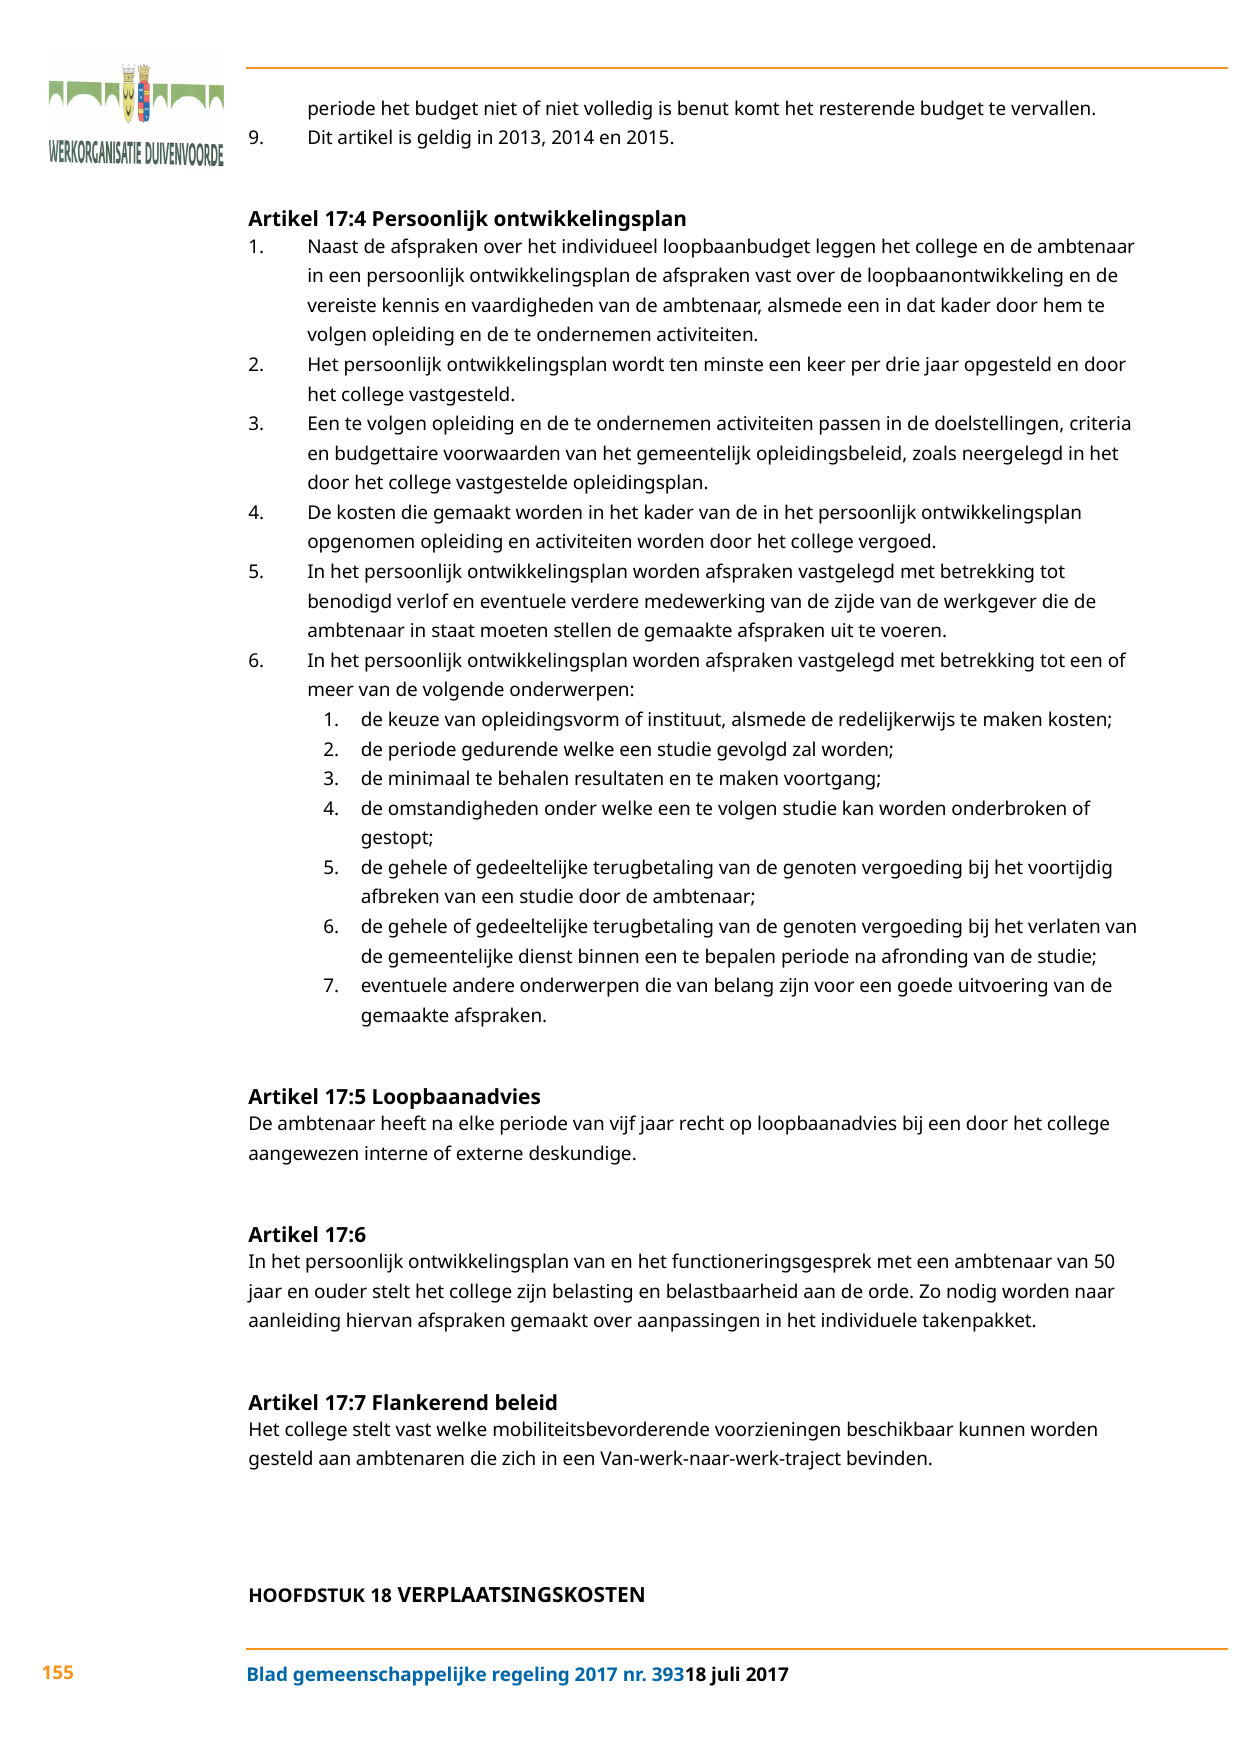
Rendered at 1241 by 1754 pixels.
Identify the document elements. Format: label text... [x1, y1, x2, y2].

text Artikel 17:6 [248, 1220, 1152, 1248]
list de gehele of gedeeltelijke terugbetaling van de genoten vergoeding bij het voortijdig afbreken van een studie door de ambtenaar; [323, 854, 1152, 909]
list Een te volgen opleiding en de te ondernemen activiteiten passen in de doelstellingen, criteria en budgettaire voorwaarden van het gemeentelijk opleidingsbeleid, zoals neergelegd in het door het college vastgestelde opleidingsplan. [248, 410, 1152, 495]
text Artikel 17:7 Flankerend beleid [248, 1388, 1152, 1416]
list In het persoonlijk ontwikkelingsplan worden afspraken vastgelegd met betrekking tot benodigd verlof en eventuele verdere medewerking van de zijde van de werkgever die de ambtenaar in staat moeten stellen de gemaakte afspraken uit te voeren. [248, 558, 1152, 643]
list de periode gedurende welke een studie gevolgd zal worden; [323, 736, 1152, 761]
list Dit artikel is geldig in 2013, 2014 en 2015. [248, 124, 1152, 150]
list de minimaal te behalen resultaten en te maken voortgang; [323, 765, 1152, 791]
text HOOFDSTUK 18 VERPLAATSINGSKOSTEN [248, 1580, 1152, 1608]
list de omstandigheden onder welke een te volgen studie kan worden onderbroken of gestopt; [323, 795, 1152, 850]
list In het persoonlijk ontwikkelingsplan worden afspraken vastgelegd met betrekking tot een of meer van de volgende onderwerpen: [248, 647, 1152, 702]
text De ambtenaar heeft na elke periode van vijf jaar recht op loopbaanadvies bij een door het college aangewezen interne of externe deskundige. [248, 1110, 1152, 1166]
text Het college stelt vast welke mobiliteitsbevorderende voorzieningen beschikbaar kunnen worden gesteld aan ambtenaren die zich in een Van-werk-naar-werk-traject bevinden. [248, 1416, 1152, 1471]
list Naast de afspraken over het individueel loopbaanbudget leggen het college en de ambtenaar in een persoonlijk ontwikkelingsplan de afspraken vast over de loopbaanontwikkeling en de vereiste kennis en vaardigheden van de ambtenaar, alsmede een in dat kader door hem te volgen opleiding en de te ondernemen activiteiten. [248, 233, 1152, 347]
list de keuze van opleidingsvorm of instituut, alsmede de redelijkerwijs te maken kosten; [323, 706, 1152, 732]
picture [41, 47, 231, 172]
list De kosten die gemaakt worden in het kader van de in het persoonlijk ontwikkelingsplan opgenomen opleiding en activiteiten worden door het college vergoed. [248, 499, 1152, 554]
list Het persoonlijk ontwikkelingsplan wordt ten minste een keer per drie jaar opgesteld en door het college vastgesteld. [248, 351, 1152, 406]
text Artikel 17:4 Persoonlijk ontwikkelingsplan [248, 204, 1152, 233]
list eventuele andere onderwerpen die van belang zijn voor een goede uitvoering van de gemaakte afspraken. [323, 972, 1152, 1028]
text Artikel 17:5 Loopbaanadvies [248, 1082, 1152, 1110]
list de gehele of gedeeltelijke terugbetaling van de genoten vergoeding bij het verlaten van de gemeentelijke dienst binnen een te bepalen periode na afronding van de studie; [323, 913, 1152, 968]
text In het persoonlijk ontwikkelingsplan van en het functioneringsgesprek met een ambtenaar van 50 jaar en ouder stelt het college zijn belasting en belastbaarheid aan de orde. Zo nodig worden naar aanleiding hiervan afspraken gemaakt over aanpassingen in het individuele takenpakket. [248, 1248, 1152, 1333]
list periode het budget niet of niet volledig is benut komt het resterende budget te vervallen. [248, 95, 1152, 121]
